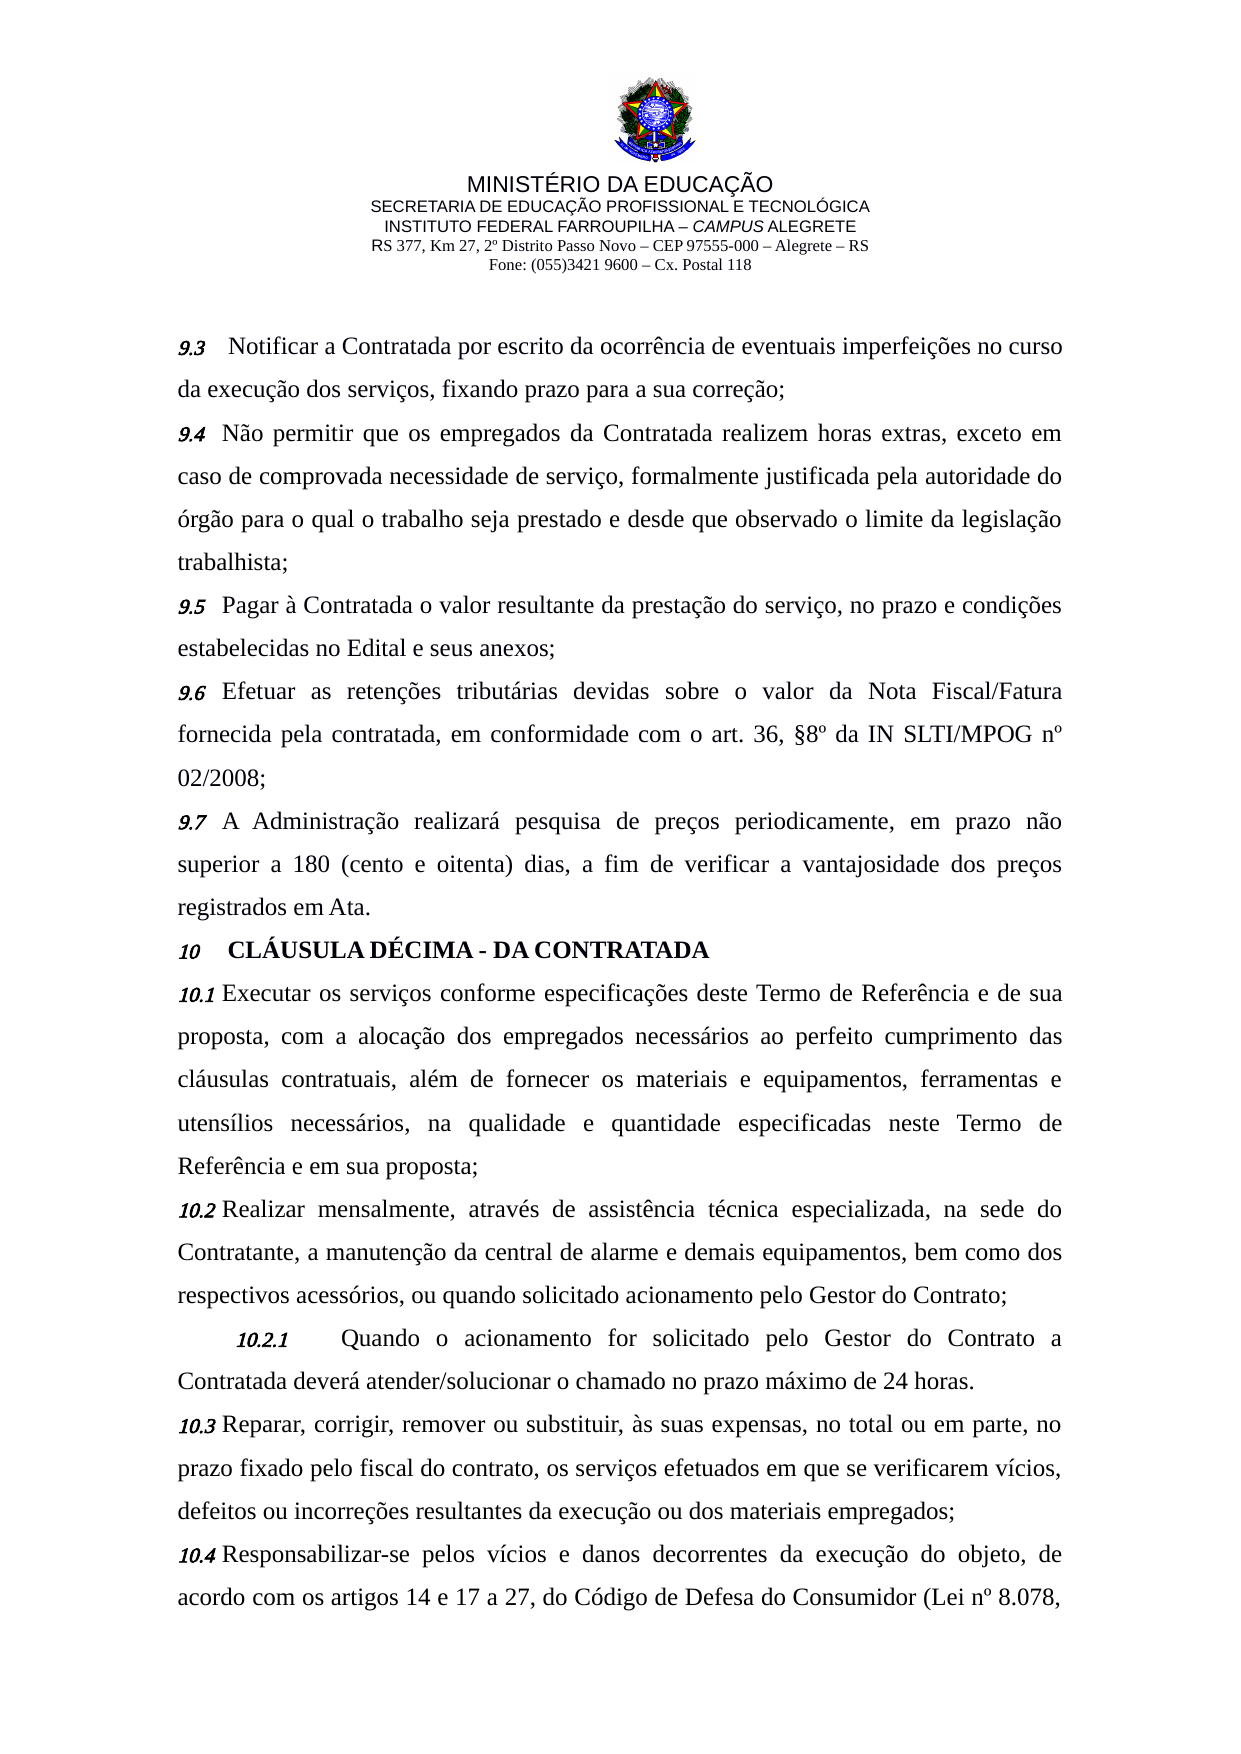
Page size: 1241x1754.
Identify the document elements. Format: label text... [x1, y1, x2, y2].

list Responsabilizar-se pelos vícios e danos decorrentes da execução do objeto, de acordo com os artigos 14 e 17 a 27, do Código de Defesa do Consumidor (Lei nº 8.078, [177, 1539, 1063, 1611]
list CLÁUSULA DÉCIMA - DA CONTRATADA [177, 935, 1063, 964]
list A Administração realizará pesquisa de preços periodicamente, em prazo não superior a 180 (cento e oitenta) dias, a fim de verificar a vantajosidade dos preços registrados em Ata. [177, 806, 1063, 921]
list Executar os serviços conforme especificações deste Termo de Referência e de sua proposta, com a alocação dos empregados necessários ao perfeito cumprimento das cláusulas contratuais, além de fornecer os materiais e equipamentos, ferramentas e utensílios necessários, na qualidade e quantidade especificadas neste Termo de Referência e em sua proposta; [177, 978, 1063, 1179]
list Quando o acionamento for solicitado pelo Gestor do Contrato a Contratada deverá atender/solucionar o chamado no prazo máximo de 24 horas. [177, 1323, 1063, 1395]
list Reparar, corrigir, remover ou substituir, às suas expensas, no total ou em parte, no prazo fixado pelo fiscal do contrato, os serviços efetuados em que se verificarem vícios, defeitos ou incorreções resultantes da execução ou dos materiais empregados; [177, 1409, 1063, 1524]
list Pagar à Contratada o valor resultante da prestação do serviço, no prazo e condições estabelecidas no Edital e seus anexos; [177, 590, 1063, 662]
list Notificar a Contratada por escrito da ocorrência de eventuais imperfeições no curso da execução dos serviços, fixando prazo para a sua correção; [177, 331, 1063, 403]
picture [608, 71, 697, 163]
list Efetuar as retenções tributárias devidas sobre o valor da Nota Fiscal/Fatura fornecida pela contratada, em conformidade com o art. 36, §8º da IN SLTI/MPOG nº 02/2008; [177, 676, 1063, 791]
list Realizar mensalmente, através de assistência técnica especializada, na sede do Contratante, a manutenção da central de alarme e demais equipamentos, bem como dos respectivos acessórios, ou quando solicitado acionamento pelo Gestor do Contrato; [177, 1194, 1063, 1309]
list Não permitir que os empregados da Contratada realizem horas extras, exceto em caso de comprovada necessidade de serviço, formalmente justificada pela autoridade do órgão para o qual o trabalho seja prestado e desde que observado o limite da legislação trabalhista; [177, 418, 1063, 576]
